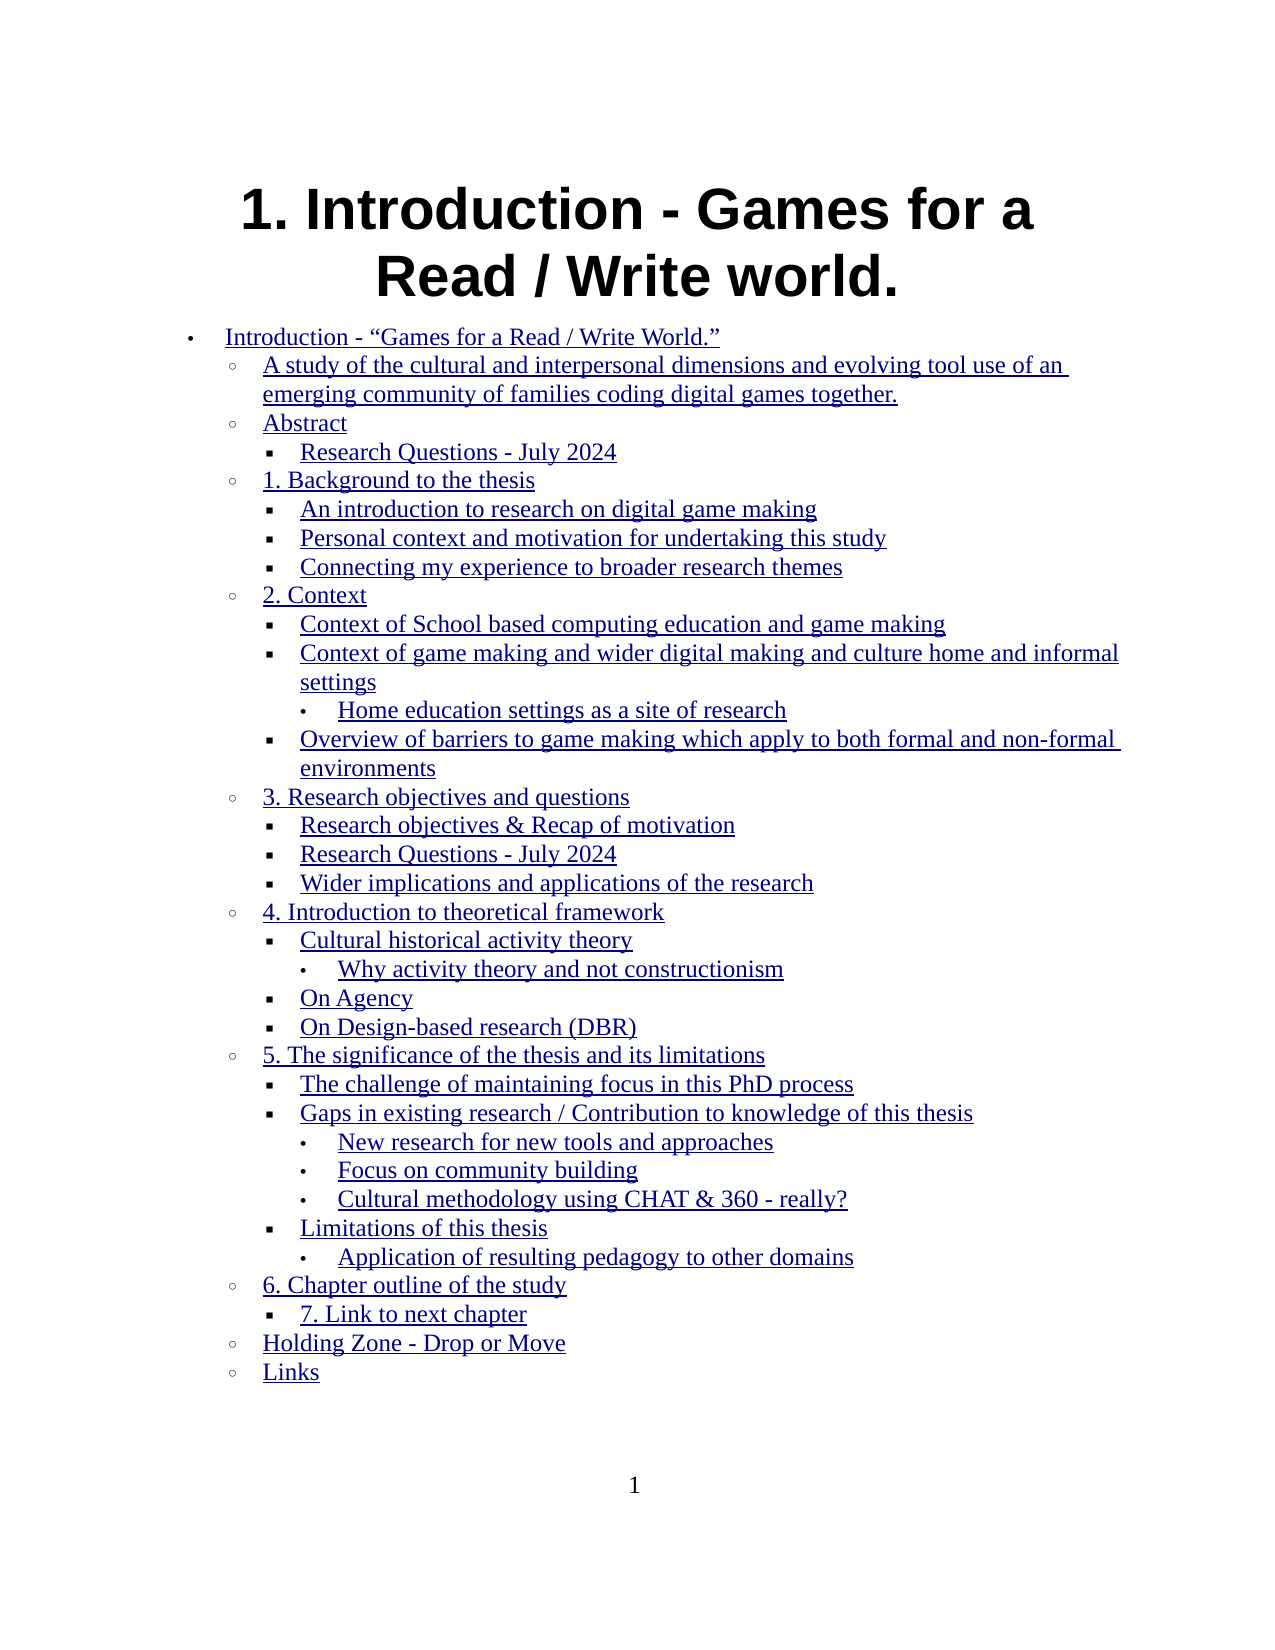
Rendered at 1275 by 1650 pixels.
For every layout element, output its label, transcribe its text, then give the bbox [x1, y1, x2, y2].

list Home education settings as a site of research [300, 695, 1125, 724]
list 6. Chapter outline of the study [225, 1270, 1125, 1299]
list Research Questions - July 2024 [262, 437, 1125, 465]
list On Design-based research (DBR) [262, 1012, 1125, 1040]
list Why activity theory and not constructionism [300, 954, 1125, 983]
list A study of the cultural and interpersonal dimensions and evolving tool use of an emerging community of families coding digital games together. [225, 350, 1125, 408]
list Research objectives & Recap of motivation [262, 810, 1125, 839]
list Holding Zone - Drop or Move [225, 1328, 1125, 1357]
list The challenge of maintaining focus in this PhD process [262, 1069, 1125, 1098]
list Context of game making and wider digital making and culture home and informal settings [262, 638, 1125, 695]
list 7. Link to next chapter [262, 1299, 1125, 1328]
list Research Questions - July 2024 [262, 839, 1125, 868]
list 5. The significance of the thesis and its limitations [225, 1040, 1125, 1069]
list Context of School based computing education and game making [262, 609, 1125, 638]
list New research for new tools and approaches [300, 1127, 1125, 1155]
list Cultural methodology using CHAT & 360 - really? [300, 1184, 1125, 1213]
list Connecting my experience to broader research themes [262, 552, 1125, 580]
list On Agency [262, 983, 1125, 1012]
list Focus on community building [300, 1155, 1125, 1184]
list 3. Research objectives and questions [225, 782, 1125, 810]
list Gaps in existing research / Contribution to knowledge of this thesis [262, 1098, 1125, 1127]
list 4. Introduction to theoretical framework [225, 897, 1125, 925]
list 1. Background to the thesis [225, 465, 1125, 494]
list An introduction to research on digital game making [262, 494, 1125, 523]
list Abstract [225, 408, 1125, 437]
list Links [225, 1357, 1125, 1385]
list Wider implications and applications of the research [262, 868, 1125, 897]
title 1. Introduction - Games for a Read / Write world. [150, 175, 1125, 309]
list Introduction - “Games for a Read / Write World.” [187, 322, 1125, 350]
list Personal context and motivation for undertaking this study [262, 523, 1125, 552]
list Application of resulting pedagogy to other domains [300, 1242, 1125, 1270]
list Cultural historical activity theory [262, 925, 1125, 954]
list 2. Context [225, 580, 1125, 609]
list Overview of barriers to game making which apply to both formal and non-formal environments [262, 724, 1125, 782]
list Limitations of this thesis [262, 1213, 1125, 1242]
